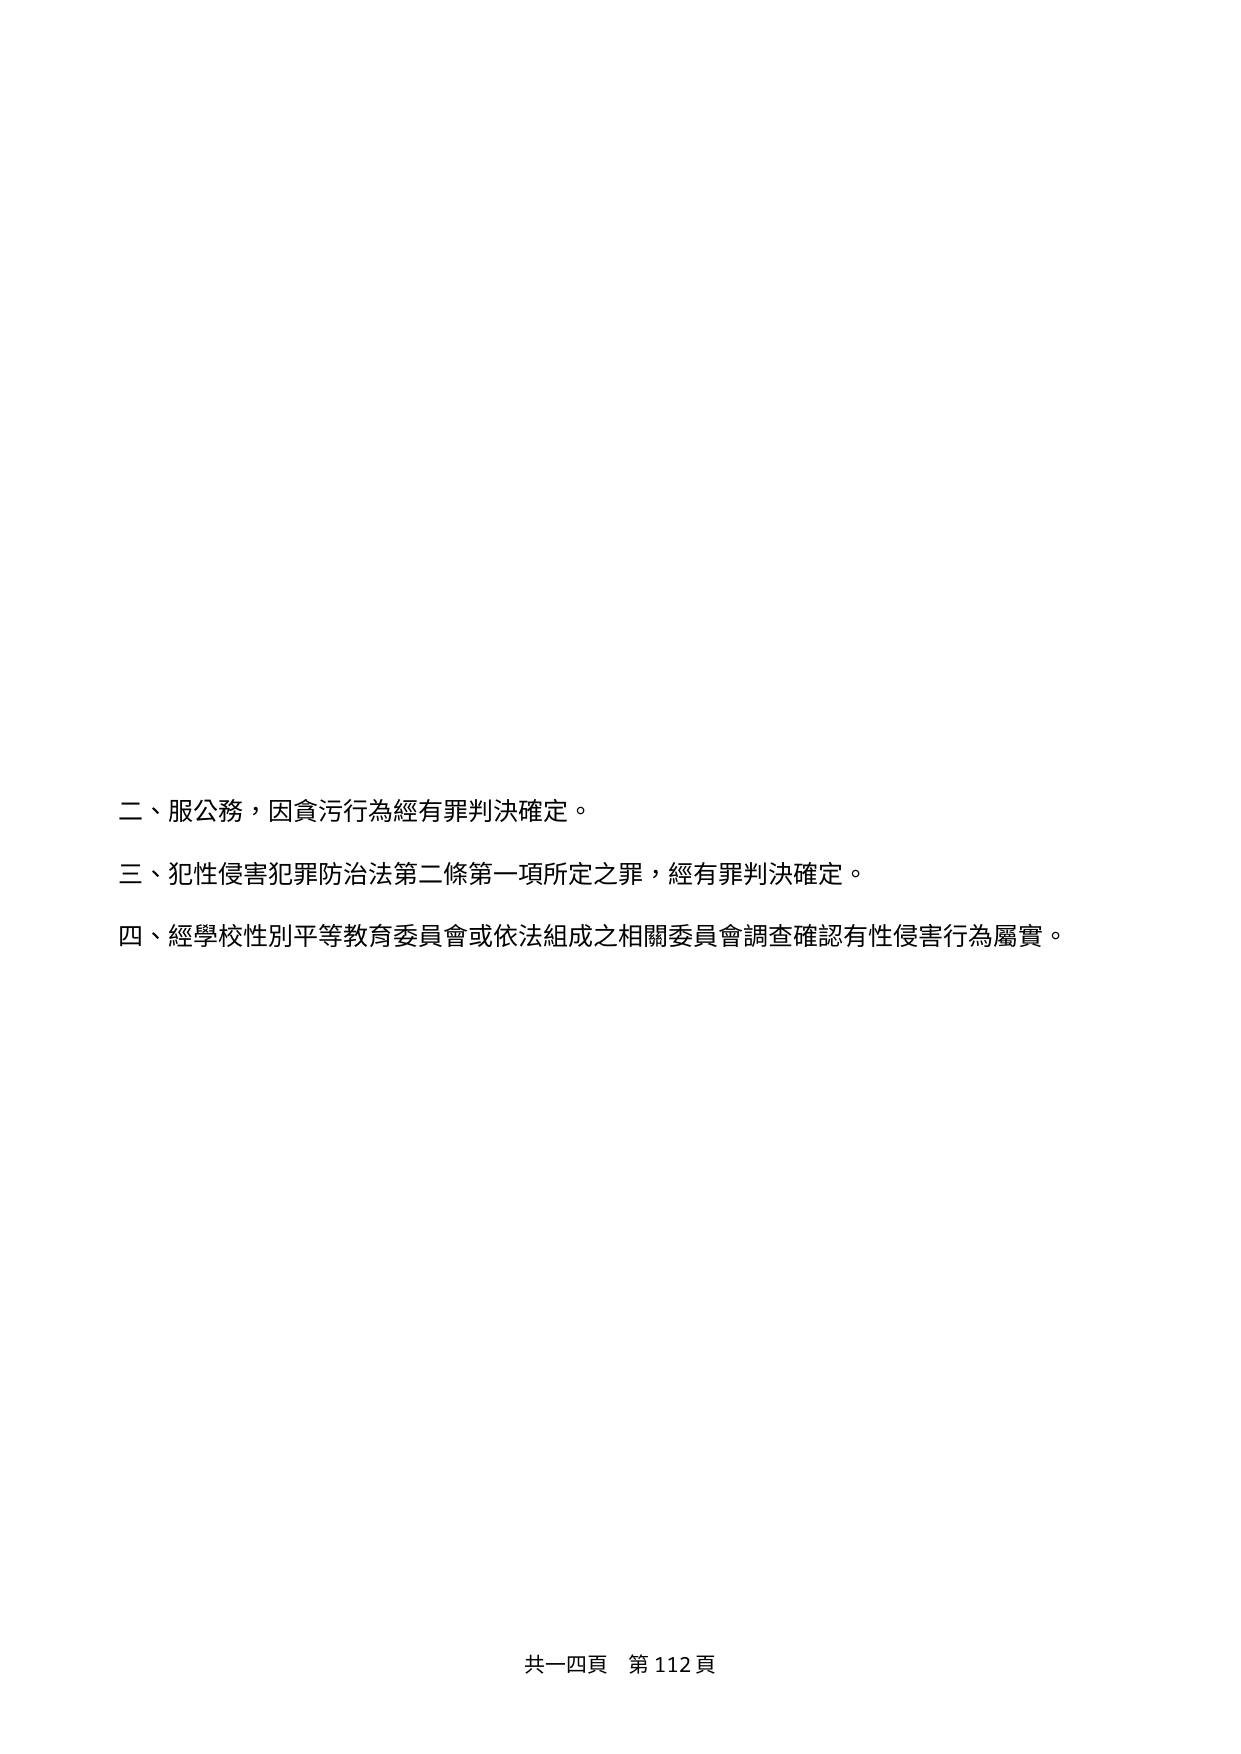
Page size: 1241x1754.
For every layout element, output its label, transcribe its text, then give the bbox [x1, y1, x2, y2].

text 二、服公務，因貪污行為經有罪判決確定。 [118, 768, 1122, 831]
text 三、犯性侵害犯罪防治法第二條第一項所定之罪，經有罪判決確定。 [118, 831, 1122, 893]
text 四、經學校性別平等教育委員會或依法組成之相關委員會調查確認有性侵害行為屬實。 [118, 893, 1122, 956]
